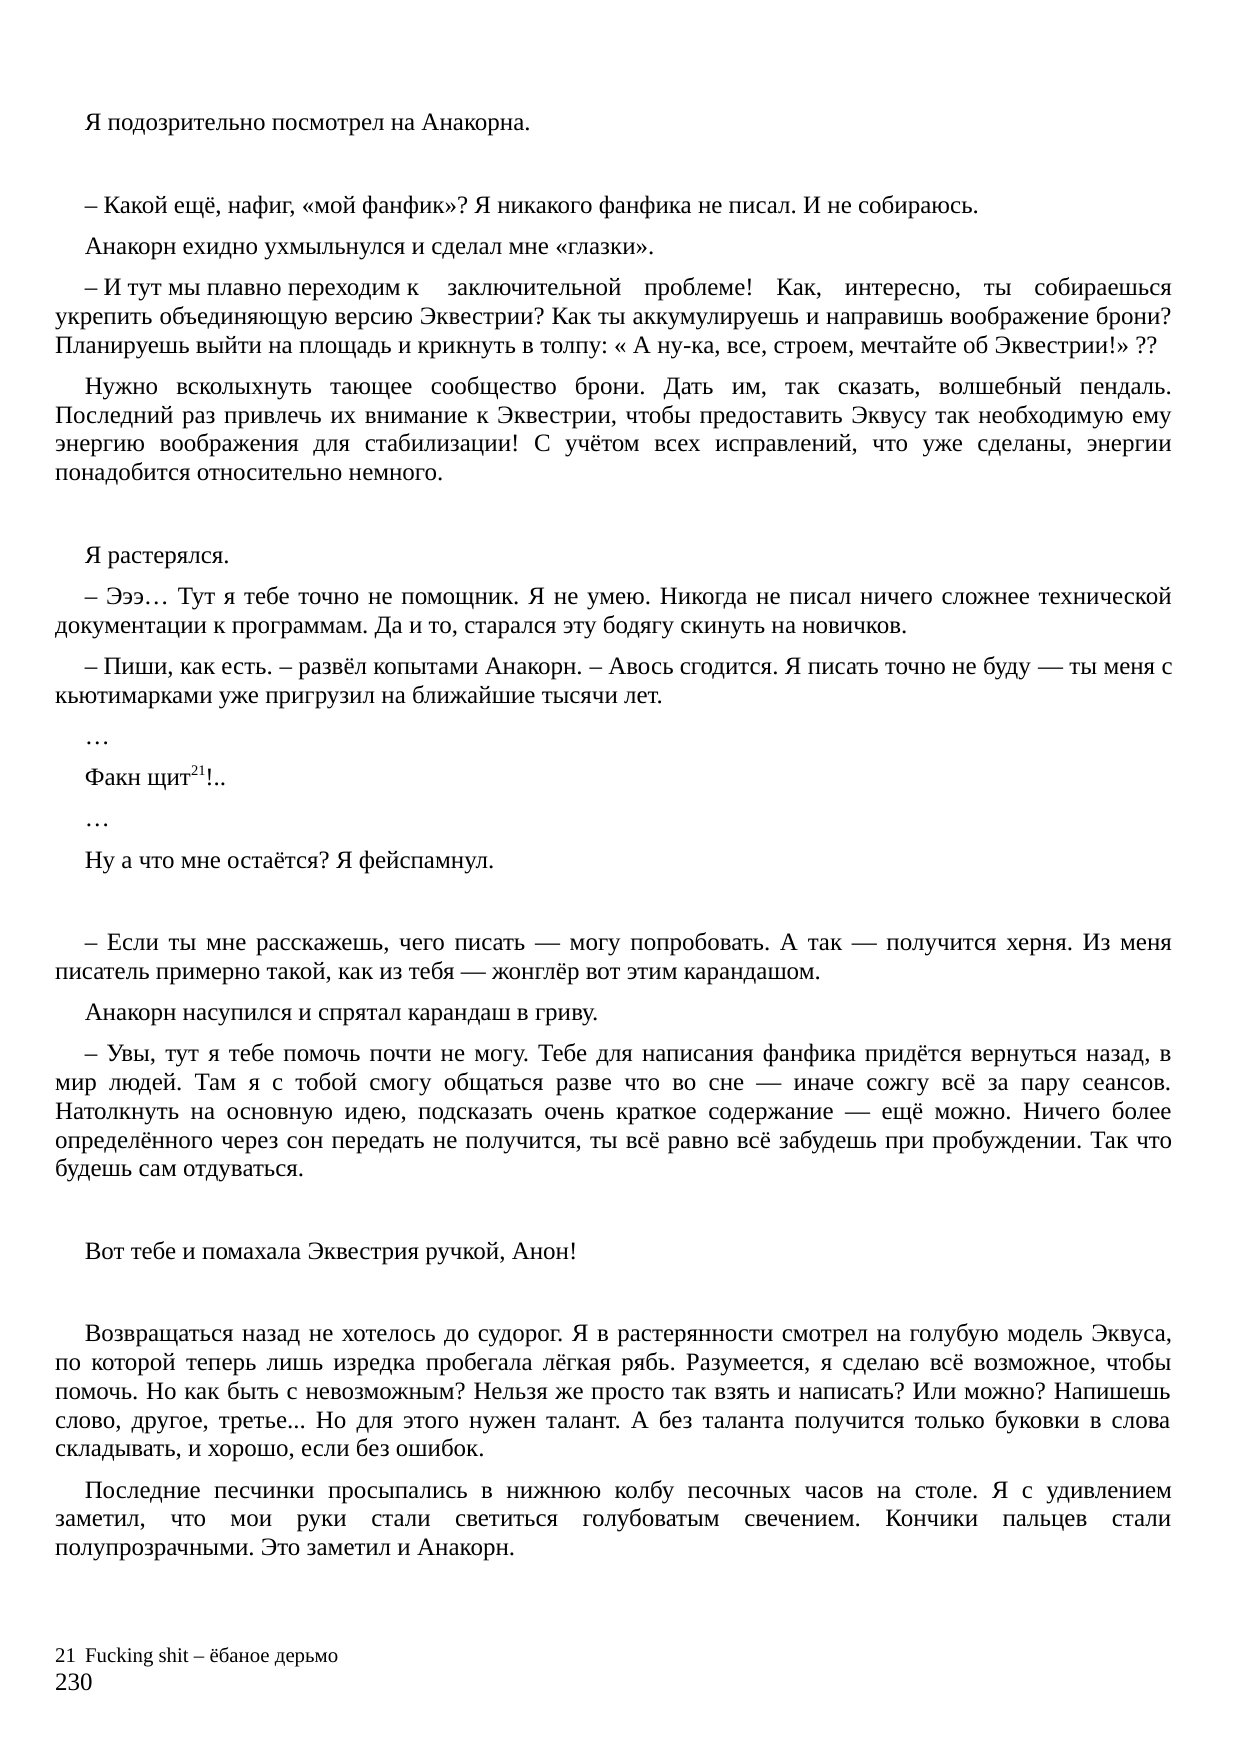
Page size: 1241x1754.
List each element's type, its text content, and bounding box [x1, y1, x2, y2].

text Факн щит!.. [55, 762, 1173, 791]
text Fucking shit – ёбаное дерьмо [55, 1642, 1173, 1667]
text – Эээ… Тут я тебе точно не помощник. Я не умею. Никогда не писал ничего сложнее технической документации к программам. Да и то, старался эту бодягу скинуть на новичков. [55, 581, 1173, 638]
text Анакорн ехидно ухмыльнулся и сделал мне «глазки». [55, 231, 1173, 260]
text Возвращаться назад не хотелось до судорог. Я в растерянности смотрел на голубую модель Эквуса, по которой теперь лишь изредка пробегала лёгкая рябь. Разумеется, я сделаю всё возможное, чтобы помочь. Но как быть с невозможным? Нельзя же просто так взять и написать? Или можно? Напишешь слово, другое, третье... Но для этого нужен талант. А без таланта получится только буковки в слова складывать, и хорошо, если без ошибок. [55, 1318, 1173, 1462]
text Я подозрительно посмотрел на Анакорна. [55, 107, 1173, 136]
text Ну а что мне остаётся? Я фейспамнул. [55, 845, 1173, 873]
text … [55, 721, 1173, 750]
text – Если ты мне расскажешь, чего писать — могу попробовать. А так — получится херня. Из меня писатель примерно такой, как из тебя — жонглёр вот этим карандашом. [55, 927, 1173, 985]
text Нужно всколыхнуть тающее сообщество брони. Дать им, так сказать, волшебный пендаль. Последний раз привлечь их внимание к Эквестрии, чтобы предоставить Эквусу так необходимую ему энергию воображения для стабилизации! С учётом всех исправлений, что уже сделаны, энергии понадобится относительно немного. [55, 371, 1173, 486]
text – Увы, тут я тебе помочь почти не могу. Тебе для написания фанфика придётся вернуться назад, в мир людей. Там я с тобой смогу общаться разве что во сне — иначе сожгу всё за пару сеансов. Натолкнуть на основную идею, подсказать очень краткое содержание — ещё можно. Ничего более определённого через сон передать не получится, ты всё равно всё забудешь при пробуждении. Так что будешь сам отдуваться. [55, 1038, 1173, 1182]
text – Какой ещё, нафиг, «мой фанфик»? Я никакого фанфика не писал. И не собираюсь. [55, 190, 1173, 218]
text Я растерялся. [55, 540, 1173, 568]
text – Пиши, как есть. – развёл копытами Анакорн. – Авось сгодится. Я писать точно не буду — ты меня с кьютимарками уже пригрузил на ближайшие тысячи лет. [55, 651, 1173, 708]
text Вот тебе и помахала Эквестрия ручкой, Анон! [55, 1236, 1173, 1265]
text Анакорн насупился и спрятал карандаш в гриву. [55, 997, 1173, 1026]
text … [55, 803, 1173, 832]
text – И тут мы плавно переходим к заключительной проблеме! Как, интересно, ты собираешься укрепить объединяющую версию Эквестрии? Как ты аккумулируешь и направишь воображение брони? Планируешь выйти на площадь и крикнуть в толпу: « А ну-ка, все, строем, мечтайте об Эквестрии!» ?? [55, 272, 1173, 358]
text Последние песчинки просыпались в нижнюю колбу песочных часов на столе. Я с удивлением заметил, что мои руки стали светиться голубоватым свечением. Кончики пальцев стали полупрозрачными. Это заметил и Анакорн. [55, 1475, 1173, 1561]
